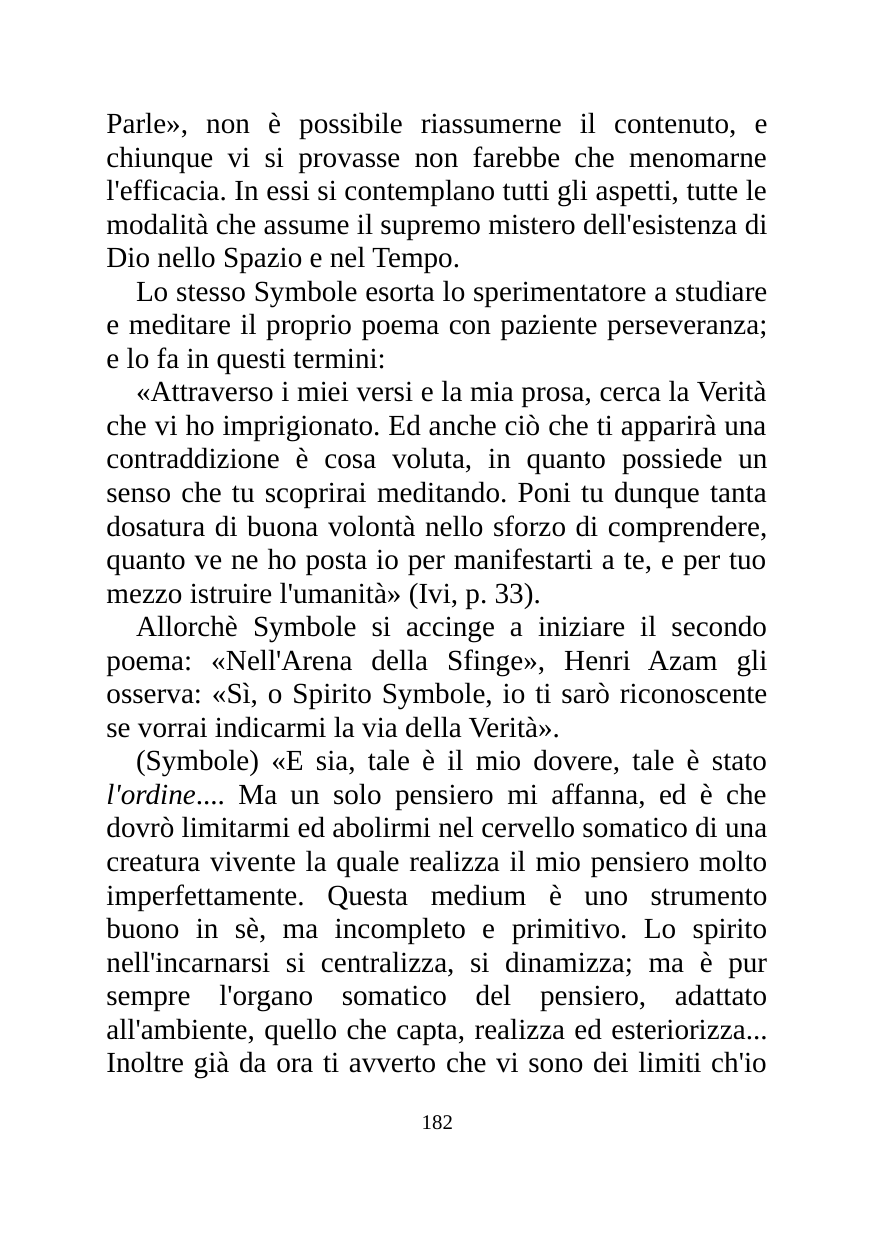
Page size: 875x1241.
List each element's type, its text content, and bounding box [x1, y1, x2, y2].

text Parle», non è possibile riassumerne il contenuto, e chiunque vi si provasse non farebbe che menomarne l'efficacia. In essi si contemplano tutti gli aspetti, tutte le modalità che assume il supremo mistero dell'esistenza di Dio nello Spazio e nel Tempo. [106, 106, 768, 274]
text (Symbole) «E sia, tale è il mio dovere, tale è stato l'ordine.... Ma un solo pensiero mi affanna, ed è che dovrò limitarmi ed abolirmi nel cervello somatico di una creatura vivente la quale realizza il mio pensiero molto imperfettamente. Questa medium è uno strumento buono in sè, ma incompleto e primitivo. Lo spirito nell'incarnarsi si centralizza, si dinamizza; ma è pur sempre l'organo somatico del pensiero, adattato all'ambiente, quello che capta, realizza ed esteriorizza... Inoltre già da ora ti avverto che vi sono dei limiti ch'io [106, 743, 768, 1079]
text Allorchè Symbole si accinge a iniziare il secondo poema: «Nell'Arena della Sfinge», Henri Azam gli osserva: «Sì, o Spirito Symbole, io ti sarò riconoscente se vorrai indicarmi la via della Verità». [106, 609, 768, 743]
text Lo stesso Symbole esorta lo sperimentatore a studiare e meditare il proprio poema con paziente perseveranza; e lo fa in questi termini: [106, 274, 768, 374]
text «Attraverso i miei versi e la mia prosa, cerca la Verità che vi ho imprigionato. Ed anche ciò che ti apparirà una contraddizione è cosa voluta, in quanto possiede un senso che tu scoprirai meditando. Poni tu dunque tanta dosatura di buona volontà nello sforzo di comprendere, quanto ve ne ho posta io per manifestarti a te, e per tuo mezzo istruire l'umanità» (Ivi, p. 33). [106, 374, 768, 609]
